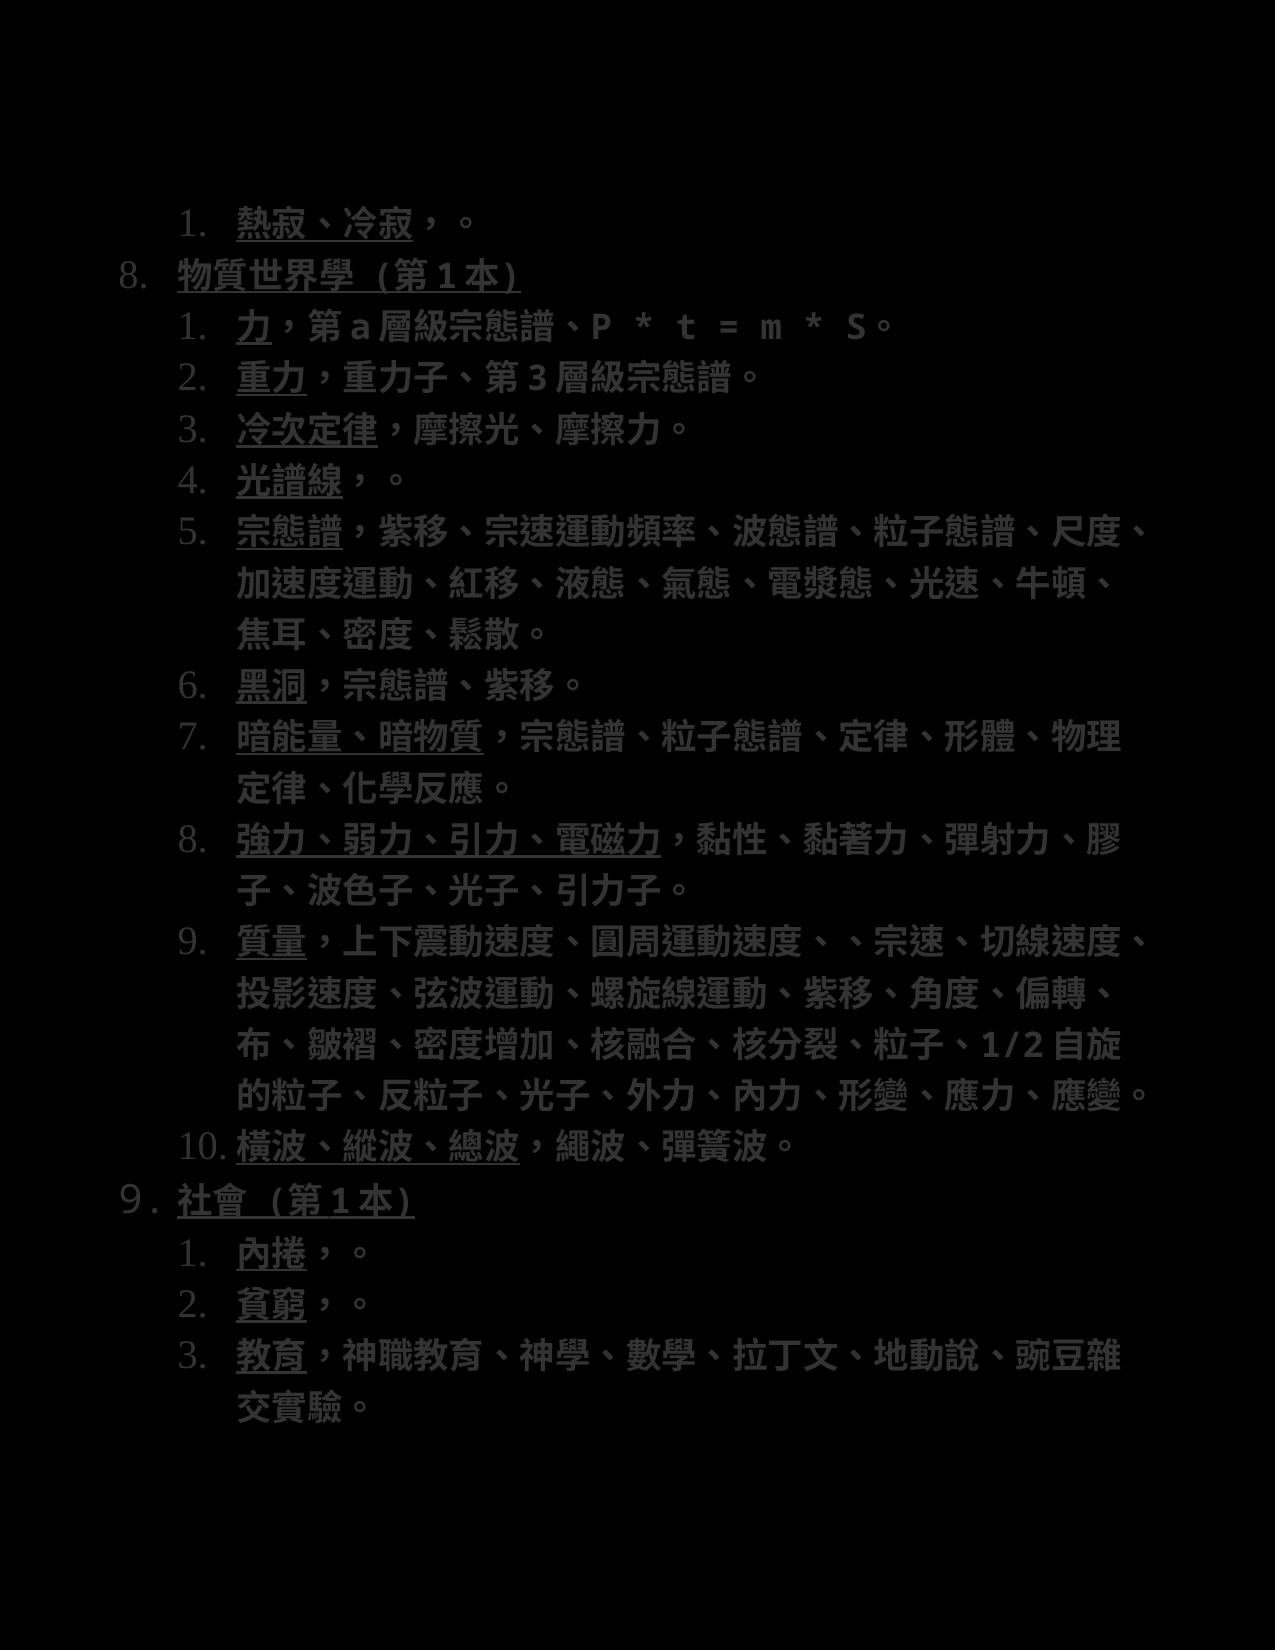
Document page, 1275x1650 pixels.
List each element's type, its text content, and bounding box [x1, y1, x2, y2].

list 強力、弱力、引力、電磁力，黏性、黏著力、彈射力、膠子、波色子、光子、引力子。 [177, 811, 1157, 914]
list 冷次定律，摩擦光、摩擦力。 [177, 401, 1157, 452]
list 質量，上下震動速度、圓周運動速度、、宗速、切線速度、投影速度、弦波運動、螺旋線運動、紫移、角度、偏轉、布、皺褶、密度增加、核融合、核分裂、粒子、1/2自旋的粒子、反粒子、光子、外力、內力、形變、應力、應變。 [177, 914, 1157, 1119]
list 力，第a層級宗態譜、P * t = m * S。 [177, 298, 1157, 350]
list 貧窮，。 [177, 1276, 1157, 1328]
list 宗態譜，紫移、宗速運動頻率、波態譜、粒子態譜、尺度、加速度運動、紅移、液態、氣態、電漿態、光速、牛頓、焦耳、密度、鬆散。 [177, 504, 1157, 657]
list 重力，重力子、第3層級宗態譜。 [177, 350, 1157, 401]
list 暗能量、暗物質，宗態譜、粒子態譜、定律、形體、物理定律、化學反應。 [177, 709, 1157, 811]
list 物質世界學 (第1本) [118, 247, 1157, 298]
list 教育，神職教育、神學、數學、拉丁文、地動說、豌豆雜交實驗。 [177, 1328, 1157, 1430]
list 熱寂、冷寂，。 [177, 196, 1157, 247]
list 光譜線，。 [177, 452, 1157, 504]
list 黑洞，宗態譜、紫移。 [177, 657, 1157, 709]
list 社會 (第1本) [118, 1170, 1157, 1225]
list 橫波、縱波、總波，繩波、彈簧波。 [177, 1119, 1157, 1170]
list 內捲，。 [177, 1225, 1157, 1276]
